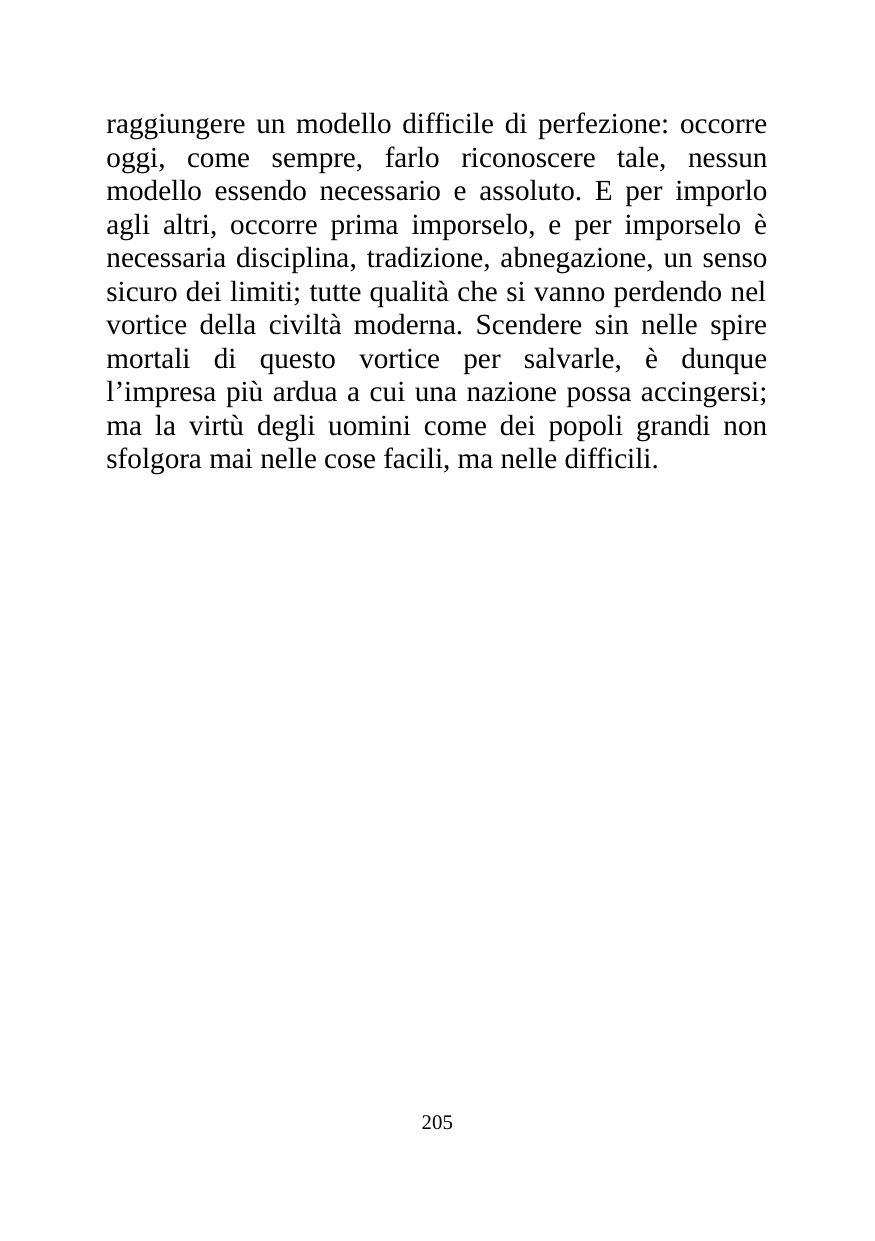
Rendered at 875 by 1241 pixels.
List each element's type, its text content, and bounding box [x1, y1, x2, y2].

text raggiungere un modello difficile di perfezione: occorre oggi, come sempre, farlo riconoscere tale, nessun modello essendo necessario e assoluto. E per imporlo agli altri, occorre prima imporselo, e per imporselo è necessaria disciplina, tradizione, abnegazione, un senso sicuro dei limiti; tutte qualità che si vanno perdendo nel vortice della civiltà moderna. Scendere sin nelle spire mortali di questo vortice per salvarle, è dunque l’impresa più ardua a cui una nazione possa accingersi; ma la virtù degli uomini come dei popoli grandi non sfolgora mai nelle cose facili, ma nelle difficili. [106, 106, 768, 475]
